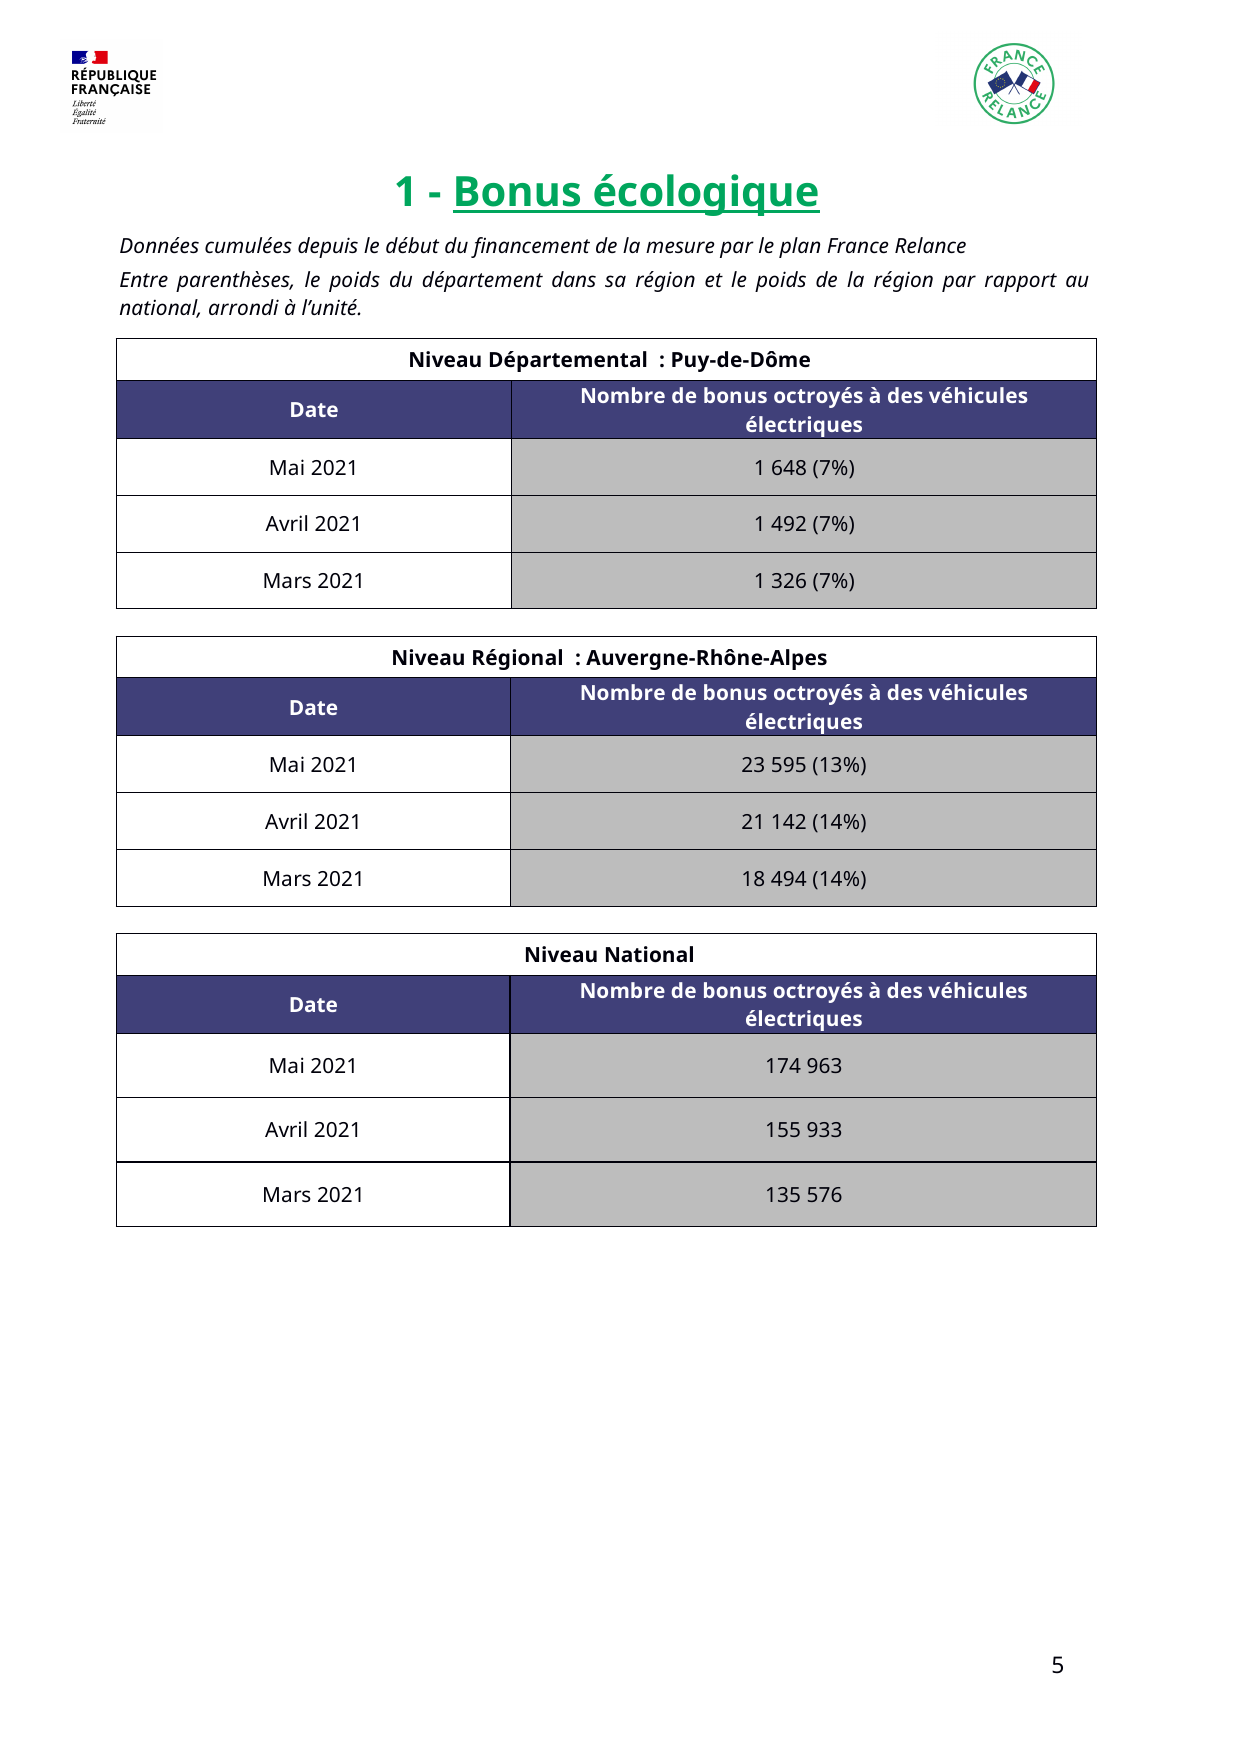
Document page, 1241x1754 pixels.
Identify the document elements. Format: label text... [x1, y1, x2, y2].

table_header Niveau Régional : Auvergne-Rhône-Alpes [117, 637, 1096, 677]
table_header Niveau Départemental : Puy-de-Dôme [117, 339, 1096, 380]
table_cell 23 595 (13%) [511, 736, 1096, 792]
table_cell Date [117, 678, 510, 735]
table_cell 1 326 (7%) [512, 553, 1096, 608]
subtitle 1 - Bonus écologique [119, 162, 1094, 219]
picture [935, 31, 1093, 126]
table_cell 21 142 (14%) [511, 793, 1096, 849]
table_cell Mars 2021 [117, 1163, 509, 1226]
table_cell Mai 2021 [117, 1034, 509, 1097]
table_cell Nombre de bonus octroyés à des véhicules électriques [511, 976, 1096, 1033]
table_cell Nombre de bonus octroyés à des véhicules électriques [511, 678, 1096, 735]
table_cell 174 963 [511, 1034, 1096, 1097]
table_cell Mai 2021 [117, 736, 510, 792]
table_cell Avril 2021 [117, 793, 510, 849]
table_header Niveau National [117, 934, 1096, 975]
table_cell Avril 2021 [117, 1098, 509, 1161]
text Données cumulées depuis le début du financement de la mesure par le plan France Relance [119, 231, 1094, 260]
table_cell 135 576 [511, 1163, 1096, 1226]
text Entre parenthèses, le poids du département dans sa région et le poids de la région par rapport au national, arrondi à l’unité. [119, 264, 1094, 322]
table_cell Date [117, 976, 509, 1033]
table_cell Avril 2021 [117, 496, 511, 552]
table_cell 1 648 (7%) [512, 439, 1096, 495]
table_cell Mars 2021 [117, 553, 511, 608]
table_cell 1 492 (7%) [512, 496, 1096, 552]
table_cell Date [117, 381, 511, 438]
table_cell Nombre de bonus octroyés à des véhicules électriques [512, 381, 1096, 438]
table_cell 18 494 (14%) [511, 850, 1096, 906]
table_cell Mai 2021 [117, 439, 511, 495]
table_cell Mars 2021 [117, 850, 510, 906]
picture [60, 39, 169, 137]
table_cell 155 933 [511, 1098, 1096, 1161]
